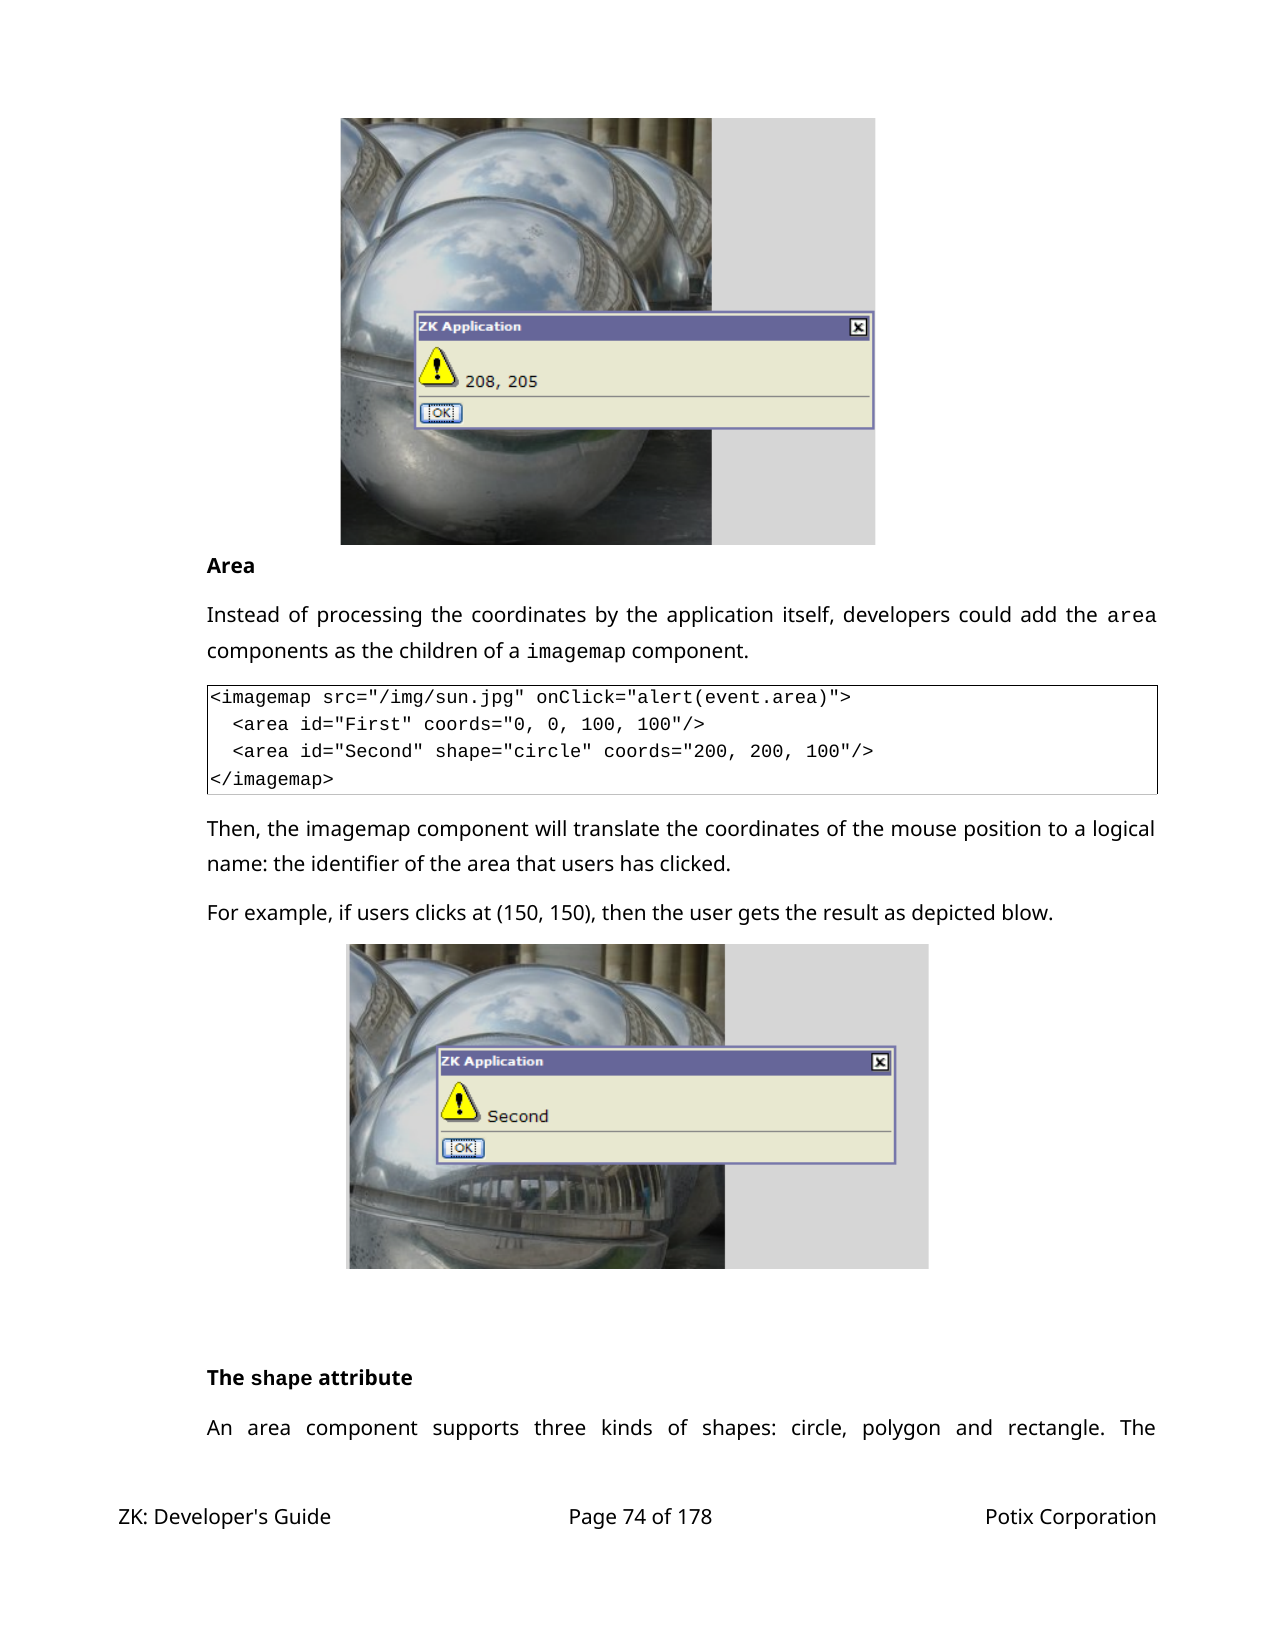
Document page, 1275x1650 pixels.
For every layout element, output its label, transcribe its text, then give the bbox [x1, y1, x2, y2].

text An area component supports three kinds of shapes: circle, polygon and rectangle. The [207, 1413, 1157, 1441]
text </imagemap> [208, 766, 1157, 794]
picture [346, 944, 929, 1269]
text <area id="Second" shape="circle" coords="200, 200, 100"/> [208, 739, 1157, 763]
text <area id="First" coords="0, 0, 100, 100"/> [208, 712, 1157, 736]
text Instead of processing the coordinates by the application itself, developers could add the area components as the children of a imagemap component. [207, 600, 1157, 664]
subtitle Area [207, 545, 1157, 579]
picture [340, 118, 876, 545]
subtitle The shape attribute [207, 1363, 1157, 1392]
text <imagemap src="/img/sun.jpg" onClick="alert(event.area)"> [208, 686, 1157, 709]
text For example, if users clicks at (150, 150), then the user gets the result as depicted blow. [207, 898, 1157, 927]
text Then, the imagemap component will translate the coordinates of the mouse position to a logical name: the identifier of the area that users has clicked. [207, 814, 1157, 878]
